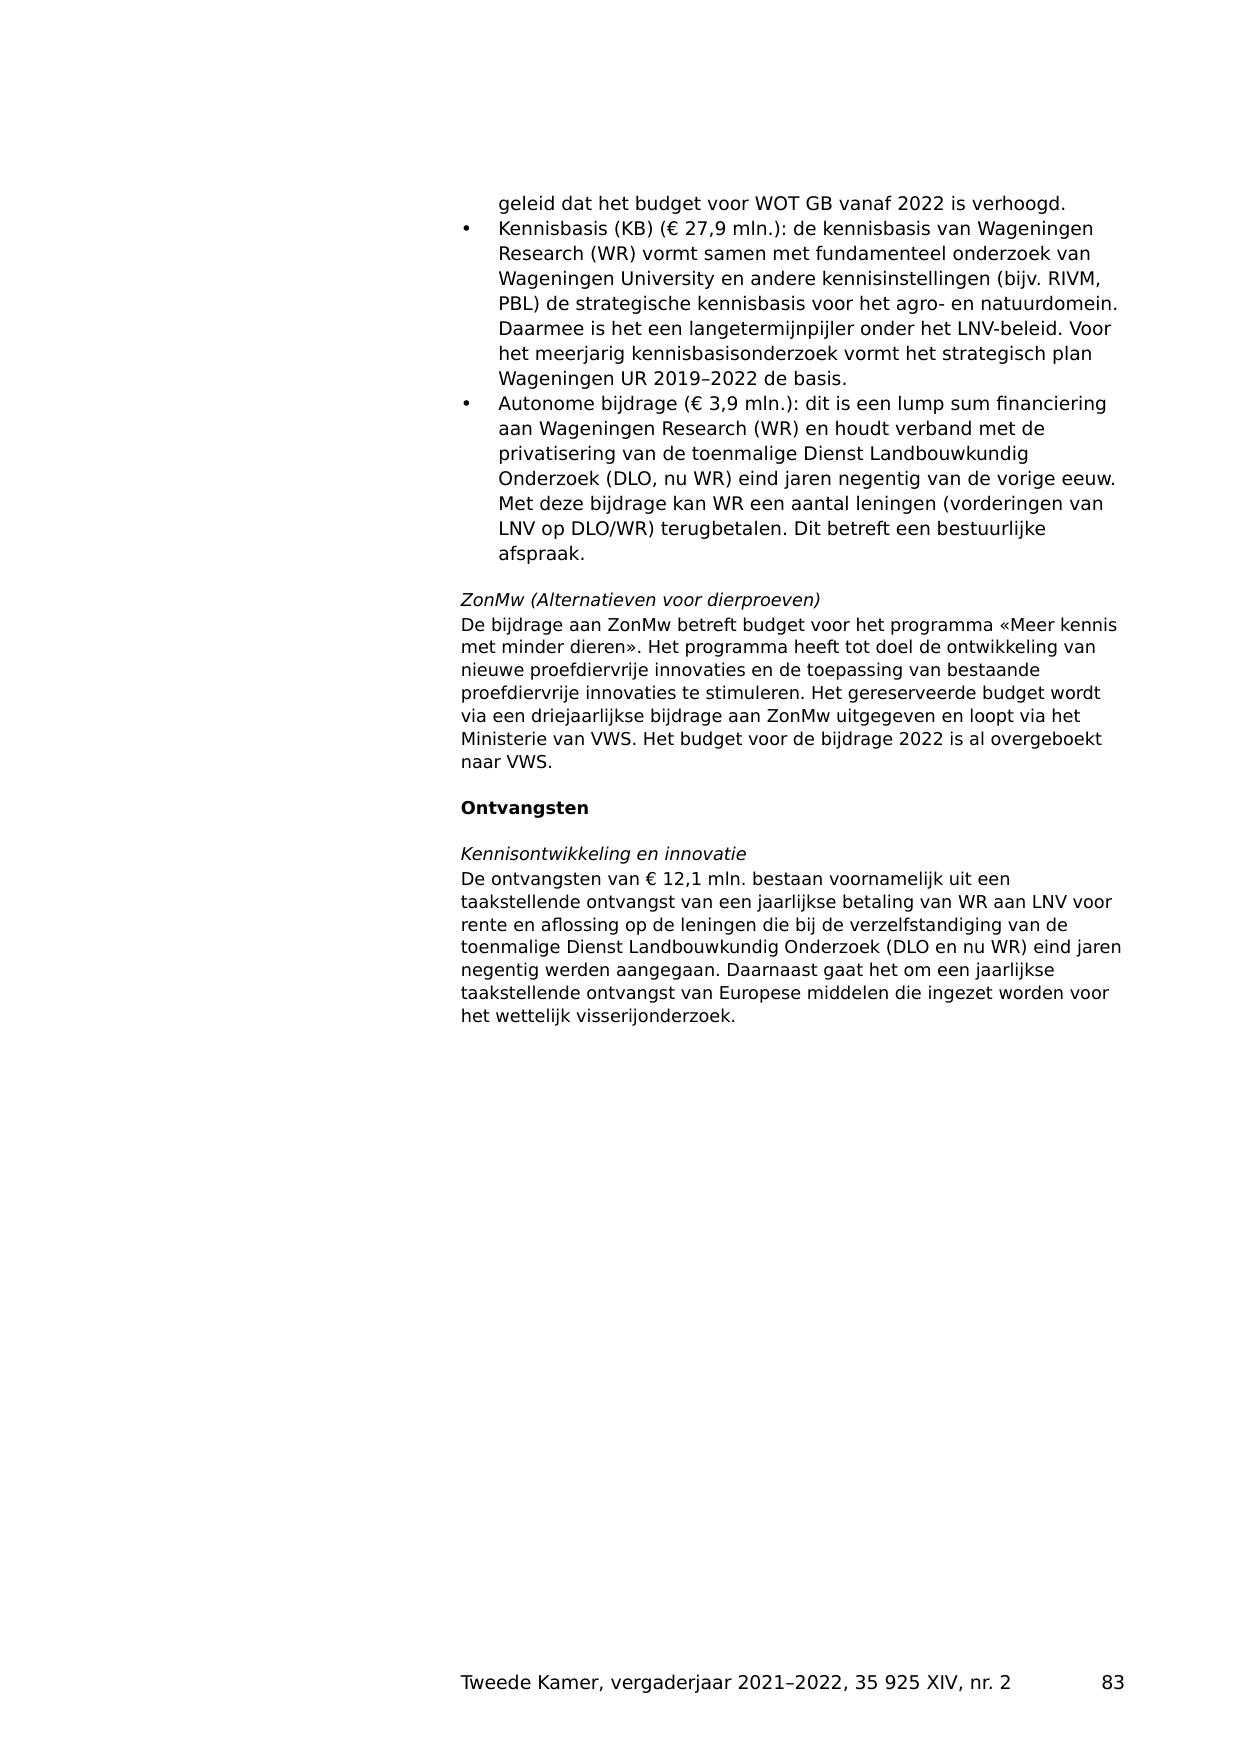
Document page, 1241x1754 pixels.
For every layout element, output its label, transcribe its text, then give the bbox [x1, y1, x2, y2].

text De bijdrage aan ZonMw betreft budget voor het programma «Meer kennis met minder dieren». Het programma heeft tot doel de ontwikkeling van nieuwe proefdiervrije innovaties en de toepassing van bestaande proefdiervrije innovaties te stimuleren. Het gereserveerde budget wordt via een driejaarlijkse bijdrage aan ZonMw uitgegeven en loopt via het Ministerie van VWS. Het budget voor de bijdrage 2022 is al overgeboekt naar VWS. [461, 613, 1125, 773]
list geleid dat het budget voor WOT GB vanaf 2022 is verhoogd. [461, 191, 1125, 216]
text Ontvangsten [461, 796, 1125, 819]
text Kennisontwikkeling en innovatie [461, 842, 1125, 865]
text ZonMw (Alternatieven voor dierproeven) [461, 588, 1125, 611]
text De ontvangsten van € 12,1 mln. bestaan voornamelijk uit een taakstellende ontvangst van een jaarlijkse betaling van WR aan LNV voor rente en aflossing op de leningen die bij de verzelfstandiging van de toenmalige Dienst Landbouwkundig Onderzoek (DLO en nu WR) eind jaren negentig werden aangegaan. Daarnaast gaat het om een jaarlijkse taakstellende ontvangst van Europese middelen die ingezet worden voor het wettelijk visserijonderzoek. [461, 867, 1125, 1027]
list Autonome bijdrage (€ 3,9 mln.): dit is een lump sum financiering aan Wageningen Research (WR) en houdt verband met de privatisering van de toenmalige Dienst Landbouwkundig Onderzoek (DLO, nu WR) eind jaren negentig van de vorige eeuw. Met deze bijdrage kan WR een aantal leningen (vorderingen van LNV op DLO/WR) terugbetalen. Dit betreft een bestuurlijke afspraak. [461, 391, 1125, 566]
list Kennisbasis (KB) (€ 27,9 mln.): de kennisbasis van Wageningen Research (WR) vormt samen met fundamenteel onderzoek van Wageningen University en andere kennisinstellingen (bijv. RIVM, PBL) de strategische kennisbasis voor het agro- en natuurdomein. Daarmee is het een langetermijnpijler onder het LNV-beleid. Voor het meerjarig kennisbasisonderzoek vormt het strategisch plan Wageningen UR 2019–2022 de basis. [461, 216, 1125, 391]
